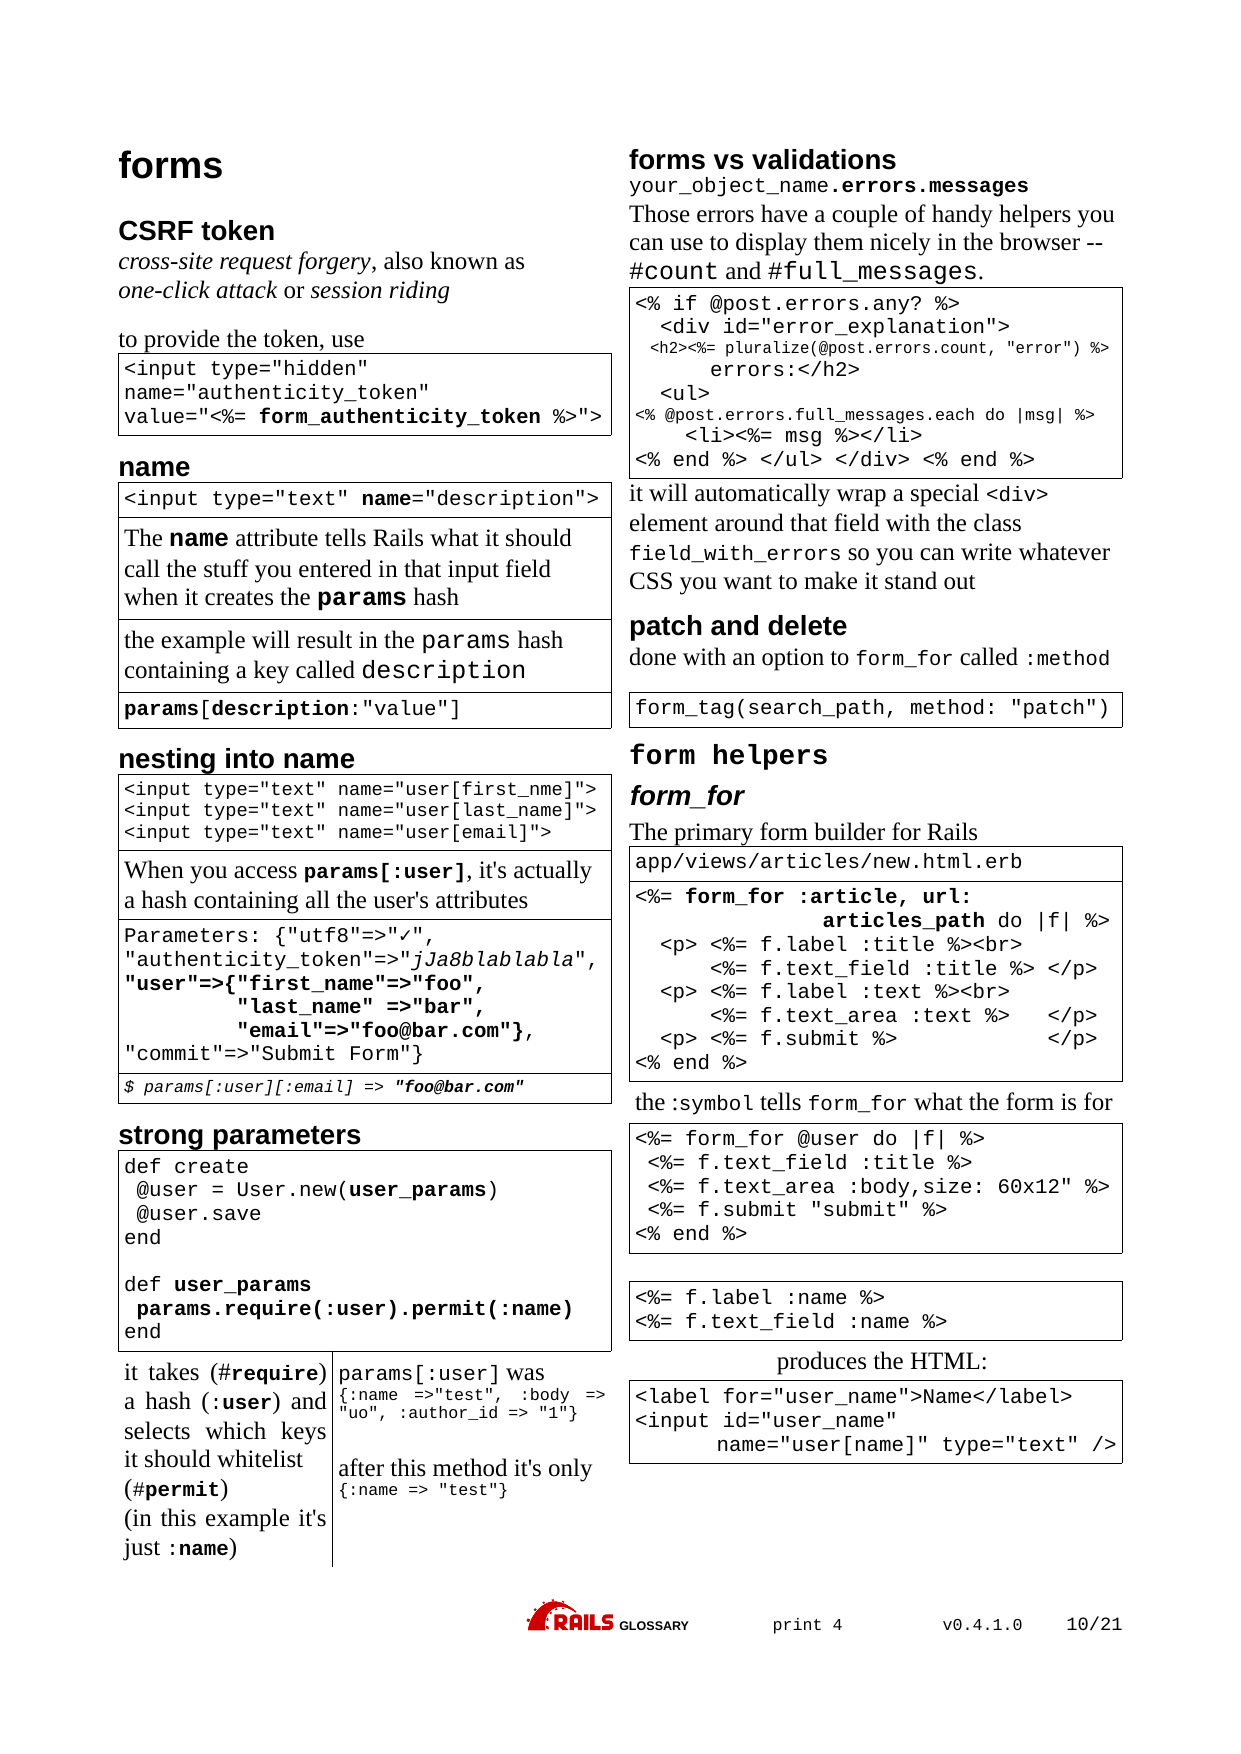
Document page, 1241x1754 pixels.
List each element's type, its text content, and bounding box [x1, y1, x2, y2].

subtitle CSRF token [118, 214, 611, 246]
table_cell [1004, 1341, 1122, 1380]
table_header def create @user = User.new(user_params) @user.save end def user_params params.require(:user).permit(:name) end [119, 1151, 611, 1351]
subtitle form_for [630, 779, 1122, 811]
text cross-site request forgery, also known as [118, 246, 611, 275]
subtitle name [118, 450, 611, 482]
subtitle form helpers [629, 742, 1122, 773]
table_header it takes (#require) a hash (:user) and selects which keys it should whitelist (#permit) (in this example it's just :name) [118, 1352, 332, 1567]
text to provide the token, use [118, 324, 611, 352]
table_header params[:user] was {:name =>"test", :body => "uo", :author_id => "1"} after this method it's only {:name => "test"} [333, 1352, 611, 1567]
table_header <input type="hidden" name="authenticity_token" value="<%= form_authenticity_token %>"> [119, 354, 611, 435]
table_header <input type="text" name="description"> [119, 483, 611, 517]
table_cell When you access params[:user], it's actually a hash containing all the user's attributes [119, 851, 611, 919]
subtitle strong parameters [118, 1118, 611, 1150]
text it will automatically wrap a special <div> element around that field with the class field_with_errors so you can write whatever CSS you want to make it stand out [629, 479, 1122, 595]
table_cell params[description:"value"] [119, 693, 611, 727]
text The primary form builder for Rails [629, 817, 1122, 846]
table_header <%= f.label :name %> <%= f.text_field :name %> [630, 1282, 1122, 1340]
table_header <input type="text" name="user[first_nme]"> <input type="text" name="user[last_name]"> <input type="text" name="user[email]"> [119, 775, 611, 849]
table_header <% if @post.errors.any? %> <div id="error_explanation"> <h2><%= pluralize(@post.errors.count, "error") %> errors:</h2> <ul> <% @post.errors.full_messages.each do |msg| %> <li><%= msg %></li> <% end %> </ul> </div> <% end %> [630, 288, 1122, 478]
table_cell the :symbol tells form_for what the form is for [629, 1082, 1122, 1123]
table_cell <label for="user_name">Name</label> <input id="user_name" name="user[name]" type="text" /> [630, 1381, 1122, 1463]
table_cell Parameters: {"utf8"=>"✓", "authenticity_token"=>"jJa8blablabla", "user"=>{"first_name"=>"foo", "last_name" =>"bar", "email"=>"foo@bar.com"}, "commit"=>"Submit Form"} [119, 920, 611, 1073]
table_cell [629, 1341, 761, 1380]
table_header form_tag(search_path, method: "patch") [630, 693, 1122, 727]
subtitle patch and delete [629, 610, 1122, 642]
subtitle forms vs validations [629, 143, 1122, 175]
table_cell <%= form_for :article, url: articles_path do |f| %> <p> <%= f.label :title %><br> <%= f.text_field :title %> </p> <p> <%= f.label :text %><br> <%= f.text_area :text %> </p> <p> <%= f.submit %> </p> <% end %> [630, 882, 1122, 1081]
table_cell produces the HTML: [761, 1341, 1004, 1380]
text done with an option to form_for called :method [629, 642, 1122, 671]
table_header app/views/articles/new.html.erb [630, 847, 1122, 881]
text one-click attack or session riding [118, 275, 611, 303]
table_cell The name attribute tells Rails what it should call the stuff you entered in that input field when it creates the params hash [119, 518, 611, 619]
subtitle nesting into name [118, 742, 611, 774]
table_cell $ params[:user][:email] => "foo@bar.com" [119, 1074, 611, 1103]
text Those errors have a couple of handy helpers you can use to display them nicely in the browser -- #count and #full_messages. [629, 199, 1122, 287]
subtitle forms [118, 143, 611, 187]
text your_object_name.errors.messages [629, 175, 1122, 199]
table_cell <%= form_for @user do |f| %> <%= f.text_field :title %> <%= f.text_area :body,size: 60x12" %> <%= f.submit "submit" %> <% end %> [630, 1124, 1122, 1252]
table_cell the example will result in the params hash containing a key called description [119, 620, 611, 692]
